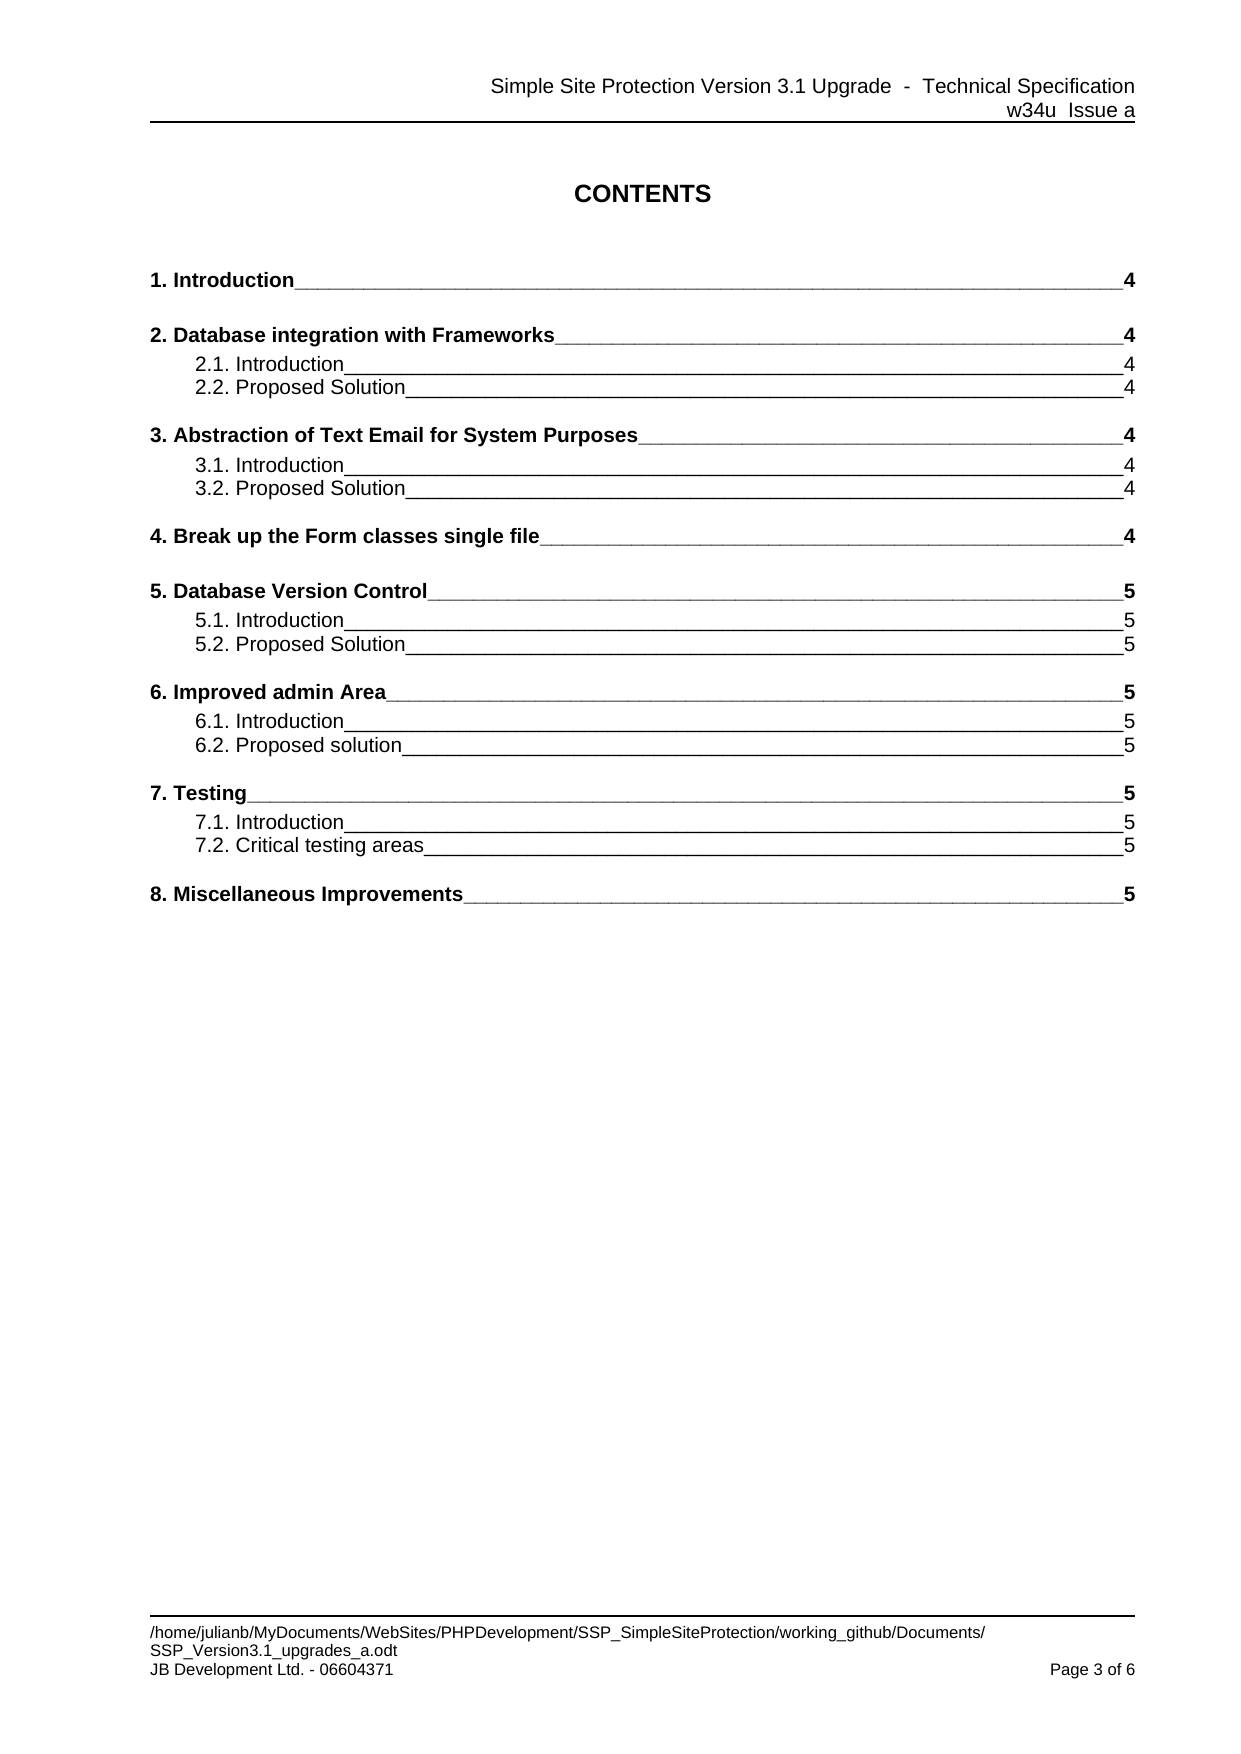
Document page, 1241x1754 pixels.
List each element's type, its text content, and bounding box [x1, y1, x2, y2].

text 8. Miscellaneous Improvements 5 [150, 882, 1135, 906]
text 2. Database integration with Frameworks 4 [150, 323, 1135, 346]
text 1. Introduction 4 [150, 269, 1135, 292]
title CONTENTS [150, 180, 1135, 208]
text 3.2. Proposed Solution 4 [195, 477, 1135, 500]
text 2.1. Introduction 4 [195, 353, 1135, 376]
text 7.1. Introduction 5 [195, 811, 1135, 834]
text 3.1. Introduction 4 [195, 453, 1135, 477]
text 3. Abstraction of Text Email for System Purposes 4 [150, 424, 1135, 447]
text 4. Break up the Form classes single file 4 [150, 525, 1135, 548]
text 6.1. Introduction 5 [195, 710, 1135, 733]
text 5. Database Version Control 5 [150, 579, 1135, 603]
text 5.1. Introduction 5 [195, 609, 1135, 632]
text 7.2. Critical testing areas 5 [195, 834, 1135, 857]
text 5.2. Proposed Solution 5 [195, 632, 1135, 655]
text 2.2. Proposed Solution 4 [195, 376, 1135, 399]
text 7. Testing 5 [150, 781, 1135, 804]
text 6.2. Proposed solution 5 [195, 733, 1135, 756]
text 6. Improved admin Area 5 [150, 680, 1135, 704]
